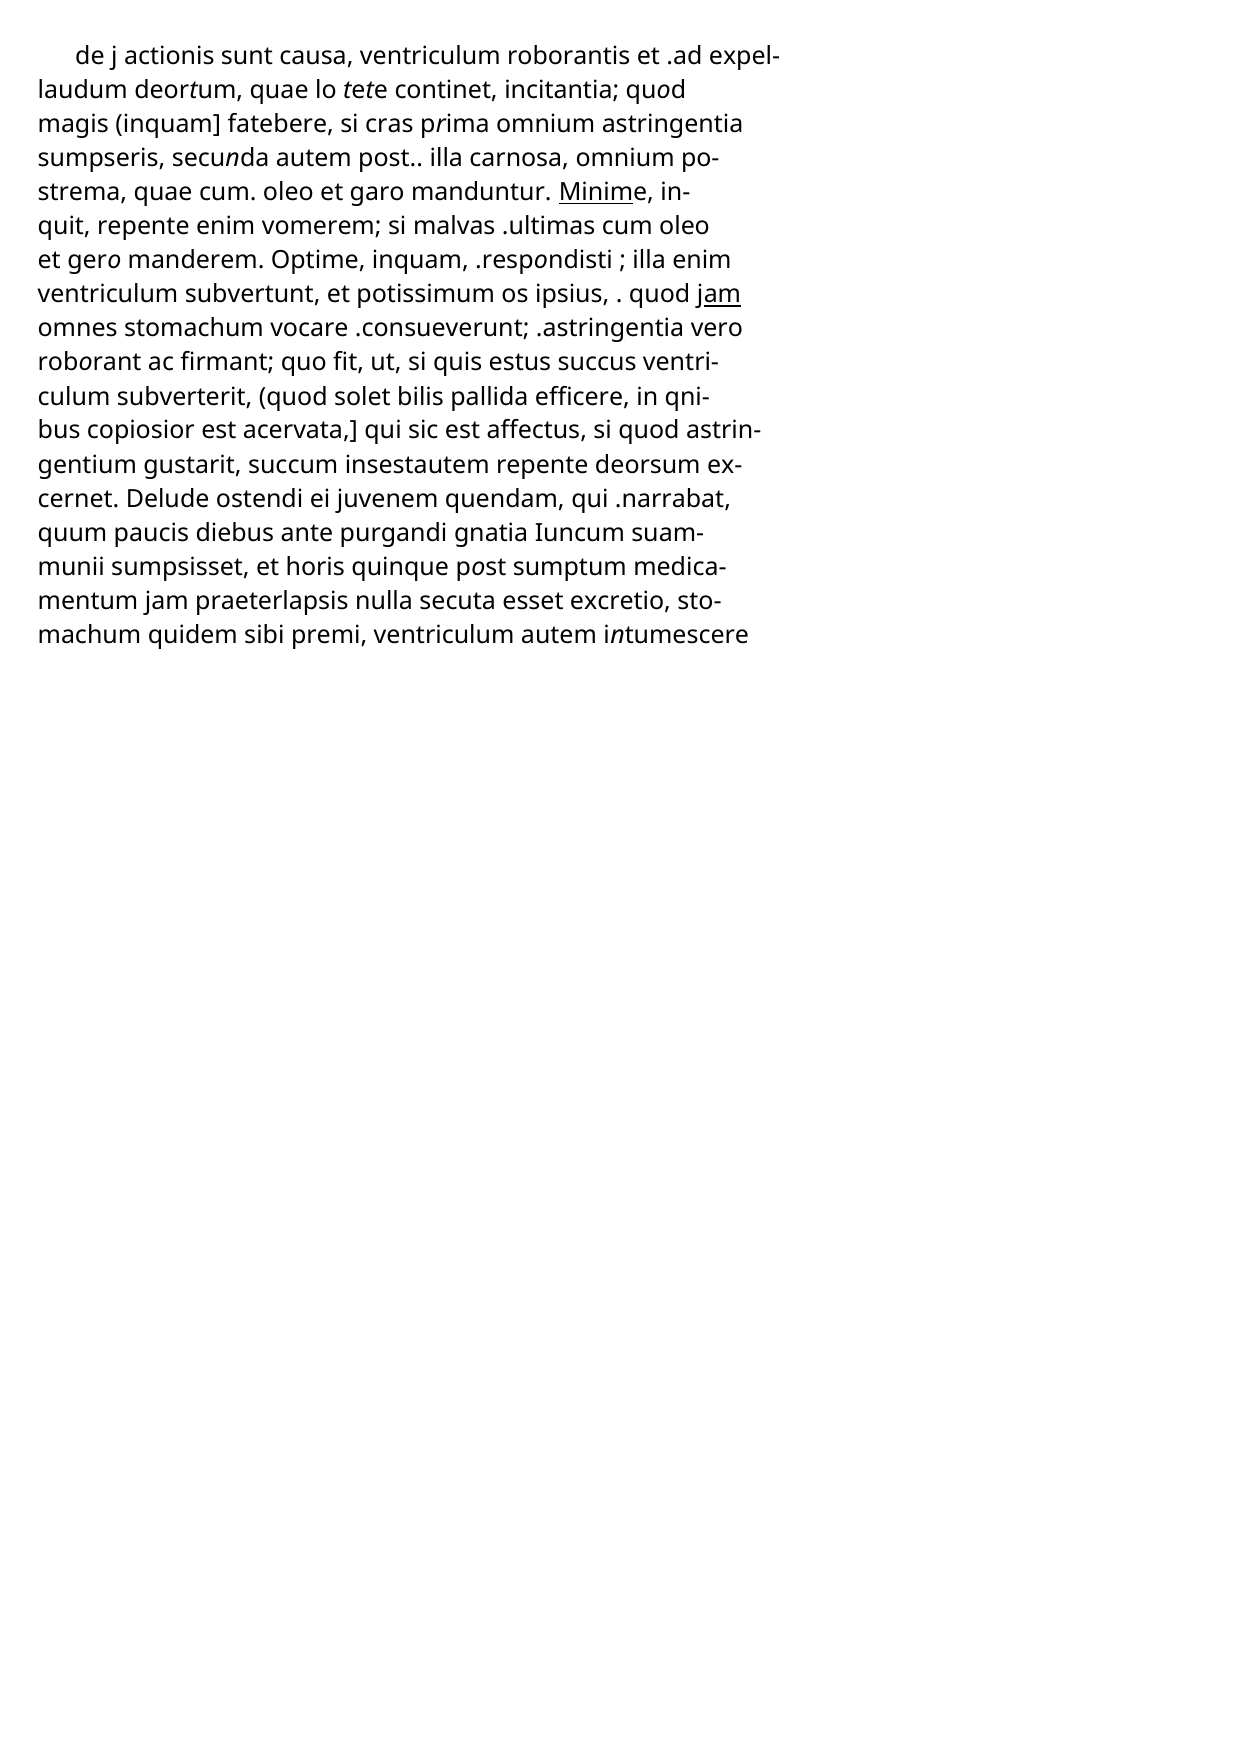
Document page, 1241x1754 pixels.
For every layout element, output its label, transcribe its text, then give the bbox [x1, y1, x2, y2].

text de j actionis sunt causa, ventriculum roborantis et .ad expel- laudum deortum, quae lo tete continet, incitantia; quod magis (inquam] fatebere, si cras prima omnium astringentia sumpseris, secunda autem post.. illa carnosa, omnium po- strema, quae cum. oleo et garo manduntur. Minime, in- quit, repente enim vomerem; si malvas .ultimas cum oleo et gero manderem. Optime, inquam, .respondisti ; illa enim ventriculum subvertunt, et potissimum os ipsius, . quod jam omnes stomachum vocare .consueverunt; .astringentia vero roborant ac firmant; quo fit, ut, si quis estus succus ventri- culum subverterit, (quod solet bilis pallida efficere, in qni- bus copiosior est acervata,] qui sic est affectus, si quod astrin- gentium gustarit, succum insestautem repente deorsum ex- cernet. Delude ostendi ei juvenem quendam, qui .narrabat, quum paucis diebus ante purgandi gnatia Iuncum suam- munii sumpsisset, et horis quinque post sumptum medica- mentum jam praeterlapsis nulla secuta esset excretio, sto- machum quidem sibi premi, ventriculum autem intumescere [37, 37, 1203, 651]
